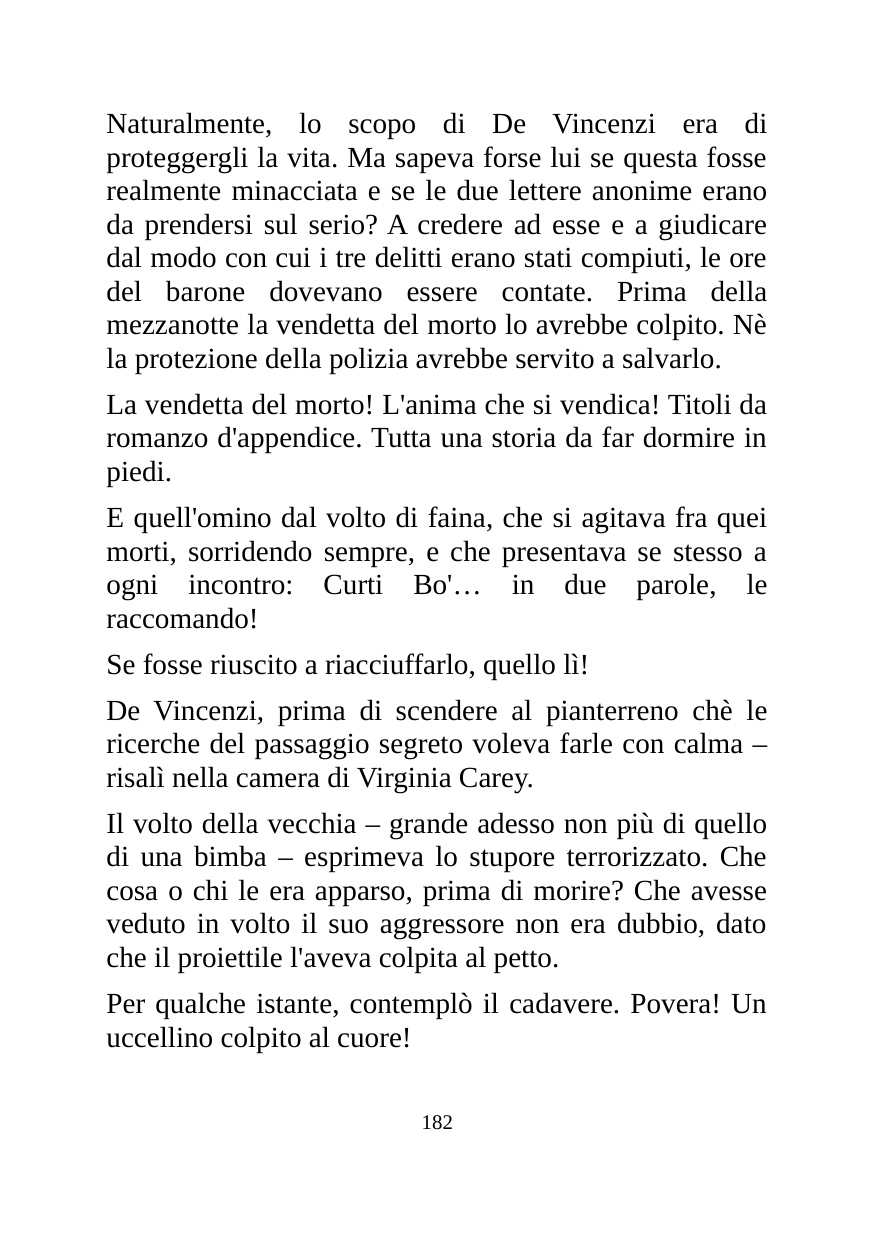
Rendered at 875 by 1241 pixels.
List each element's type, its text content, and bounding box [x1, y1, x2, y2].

text Il volto della vecchia – grande adesso non più di quello di una bimba – esprimeva lo stupore terrorizzato. Che cosa o chi le era apparso, prima di morire? Che avesse veduto in volto il suo aggressore non era dubbio, dato che il proiettile l'aveva colpita al petto. [106, 806, 768, 974]
text Per qualche istante, contemplò il cadavere. Povera! Un uccellino colpito al cuore! [106, 986, 768, 1053]
text La vendetta del morto! L'anima che si vendica! Titoli da romanzo d'appendice. Tutta una storia da far dormire in piedi. [106, 387, 768, 488]
text Naturalmente, lo scopo di De Vincenzi era di proteggergli la vita. Ma sapeva forse lui se questa fosse realmente minacciata e se le due lettere anonime erano da prendersi sul serio? A credere ad esse e a giudicare dal modo con cui i tre delitti erano stati compiuti, le ore del barone dovevano essere contate. Prima della mezzanotte la vendetta del morto lo avrebbe colpito. Nè la protezione della polizia avrebbe servito a salvarlo. [106, 106, 768, 374]
text Se fosse riuscito a riacciuffarlo, quello lì! [106, 647, 768, 680]
text E quell'omino dal volto di faina, che si agitava fra quei morti, sorridendo sempre, e che presentava se stesso a ogni incontro: Curti Bo'… in due parole, le raccomando! [106, 500, 768, 634]
text De Vincenzi, prima di scendere al pianterreno chè le ricerche del passaggio segreto voleva farle con calma – risalì nella camera di Virginia Carey. [106, 693, 768, 793]
